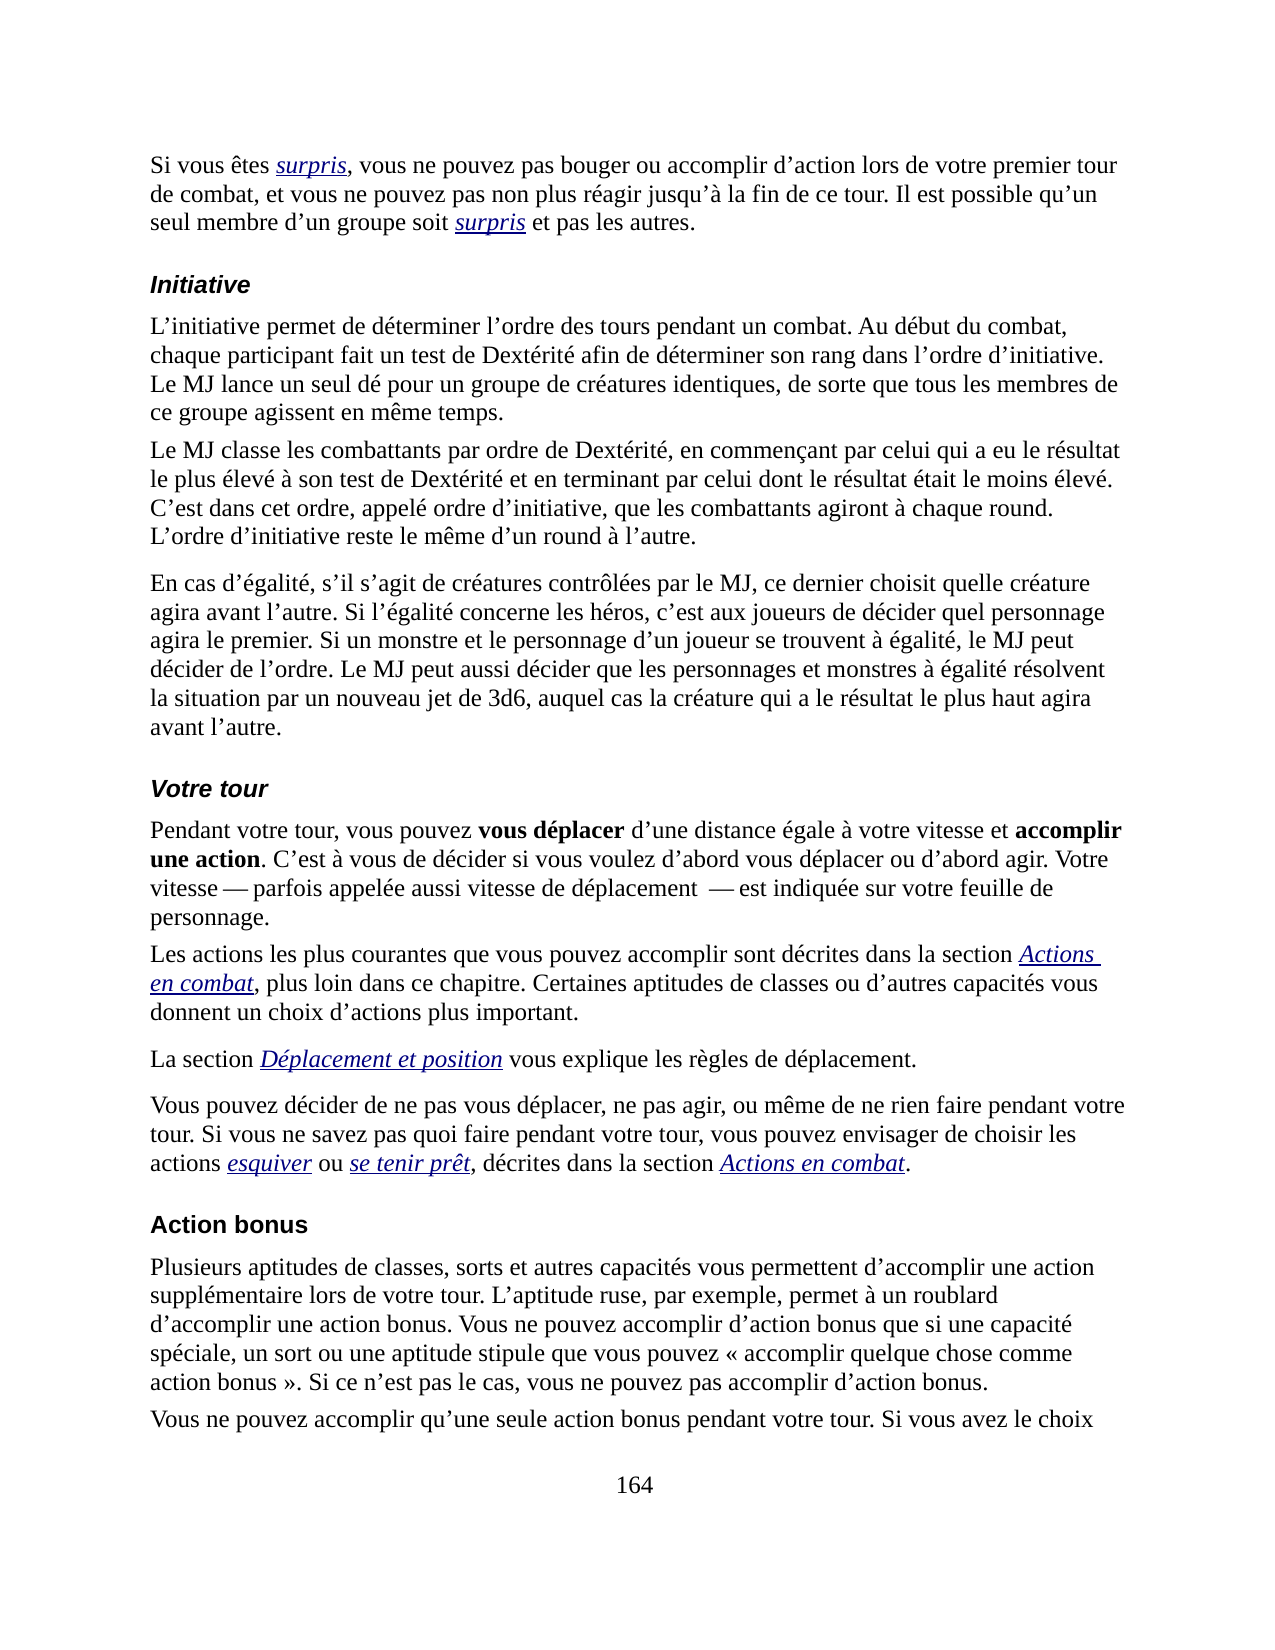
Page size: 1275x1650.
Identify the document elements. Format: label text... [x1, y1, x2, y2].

text Si vous êtes surpris, vous ne pouvez pas bouger ou accomplir d’action lors de votre premier tour de combat, et vous ne pouvez pas non plus réagir jusqu’à la fin de ce tour. Il est possible qu’un seul membre d’un groupe soit surpris et pas les autres. [150, 150, 1125, 236]
subtitle Initiative [150, 270, 1125, 299]
text Le MJ classe les combattants par ordre de Dextérité, en commençant par celui qui a eu le résultat le plus élevé à son test de Dextérité et en terminant par celui dont le résultat était le moins élevé. C’est dans cet ordre, appelé ordre d’initiative, que les combattants agiront à chaque round. L’ordre d’initiative reste le même d’un round à l’autre. [150, 435, 1125, 550]
text Les actions les plus courantes que vous pouvez accomplir sont décrites dans la section Actions en combat, plus loin dans ce chapitre. Certaines aptitudes de classes ou d’autres capacités vous donnent un choix d’actions plus important. [150, 939, 1125, 1026]
text L’initiative permet de déterminer l’ordre des tours pendant un combat. Au début du combat, chaque participant fait un test de Dextérité afin de déterminer son rang dans l’ordre d’initiative. Le MJ lance un seul dé pour un groupe de créatures identiques, de sorte que tous les membres de ce groupe agissent en même temps. [150, 311, 1125, 426]
subtitle Votre tour [150, 774, 1125, 803]
text Vous ne pouvez accomplir qu’une seule action bonus pendant votre tour. Si vous avez le choix [150, 1404, 1125, 1433]
text Vous pouvez décider de ne pas vous déplacer, ne pas agir, ou même de ne rien faire pendant votre tour. Si vous ne savez pas quoi faire pendant votre tour, vous pouvez envisager de choisir les actions esquiver ou se tenir prêt, décrites dans la section Actions en combat. [150, 1090, 1125, 1177]
text Plusieurs aptitudes de classes, sorts et autres capacités vous permettent d’accomplir une action supplémentaire lors de votre tour. L’aptitude ruse, par exemple, permet à un roublard d’accomplir une action bonus. Vous ne pouvez accomplir d’action bonus que si une capacité spéciale, un sort ou une aptitude stipule que vous pouvez « accomplir quelque chose comme action bonus ». Si ce n’est pas le cas, vous ne pouvez pas accomplir d’action bonus. [150, 1252, 1125, 1395]
subtitle Action bonus [150, 1211, 1125, 1239]
text Pendant votre tour, vous pouvez vous déplacer d’une distance égale à votre vitesse et accomplir une action. C’est à vous de décider si vous voulez d’abord vous déplacer ou d’abord agir. Votre vitesse — parfois appelée aussi vitesse de déplacement — est indiquée sur votre feuille de personnage. [150, 816, 1125, 931]
text La section Déplacement et position vous explique les règles de déplacement. [150, 1044, 1125, 1072]
text En cas d’égalité, s’il s’agit de créatures contrôlées par le MJ, ce dernier choisit quelle créature agira avant l’autre. Si l’égalité concerne les héros, c’est aux joueurs de décider quel personnage agira le premier. Si un monstre et le personnage d’un joueur se trouvent à égalité, le MJ peut décider de l’ordre. Le MJ peut aussi décider que les personnages et monstres à égalité résolvent la situation par un nouveau jet de 3d6, auquel cas la créature qui a le résultat le plus haut agira avant l’autre. [150, 568, 1125, 741]
